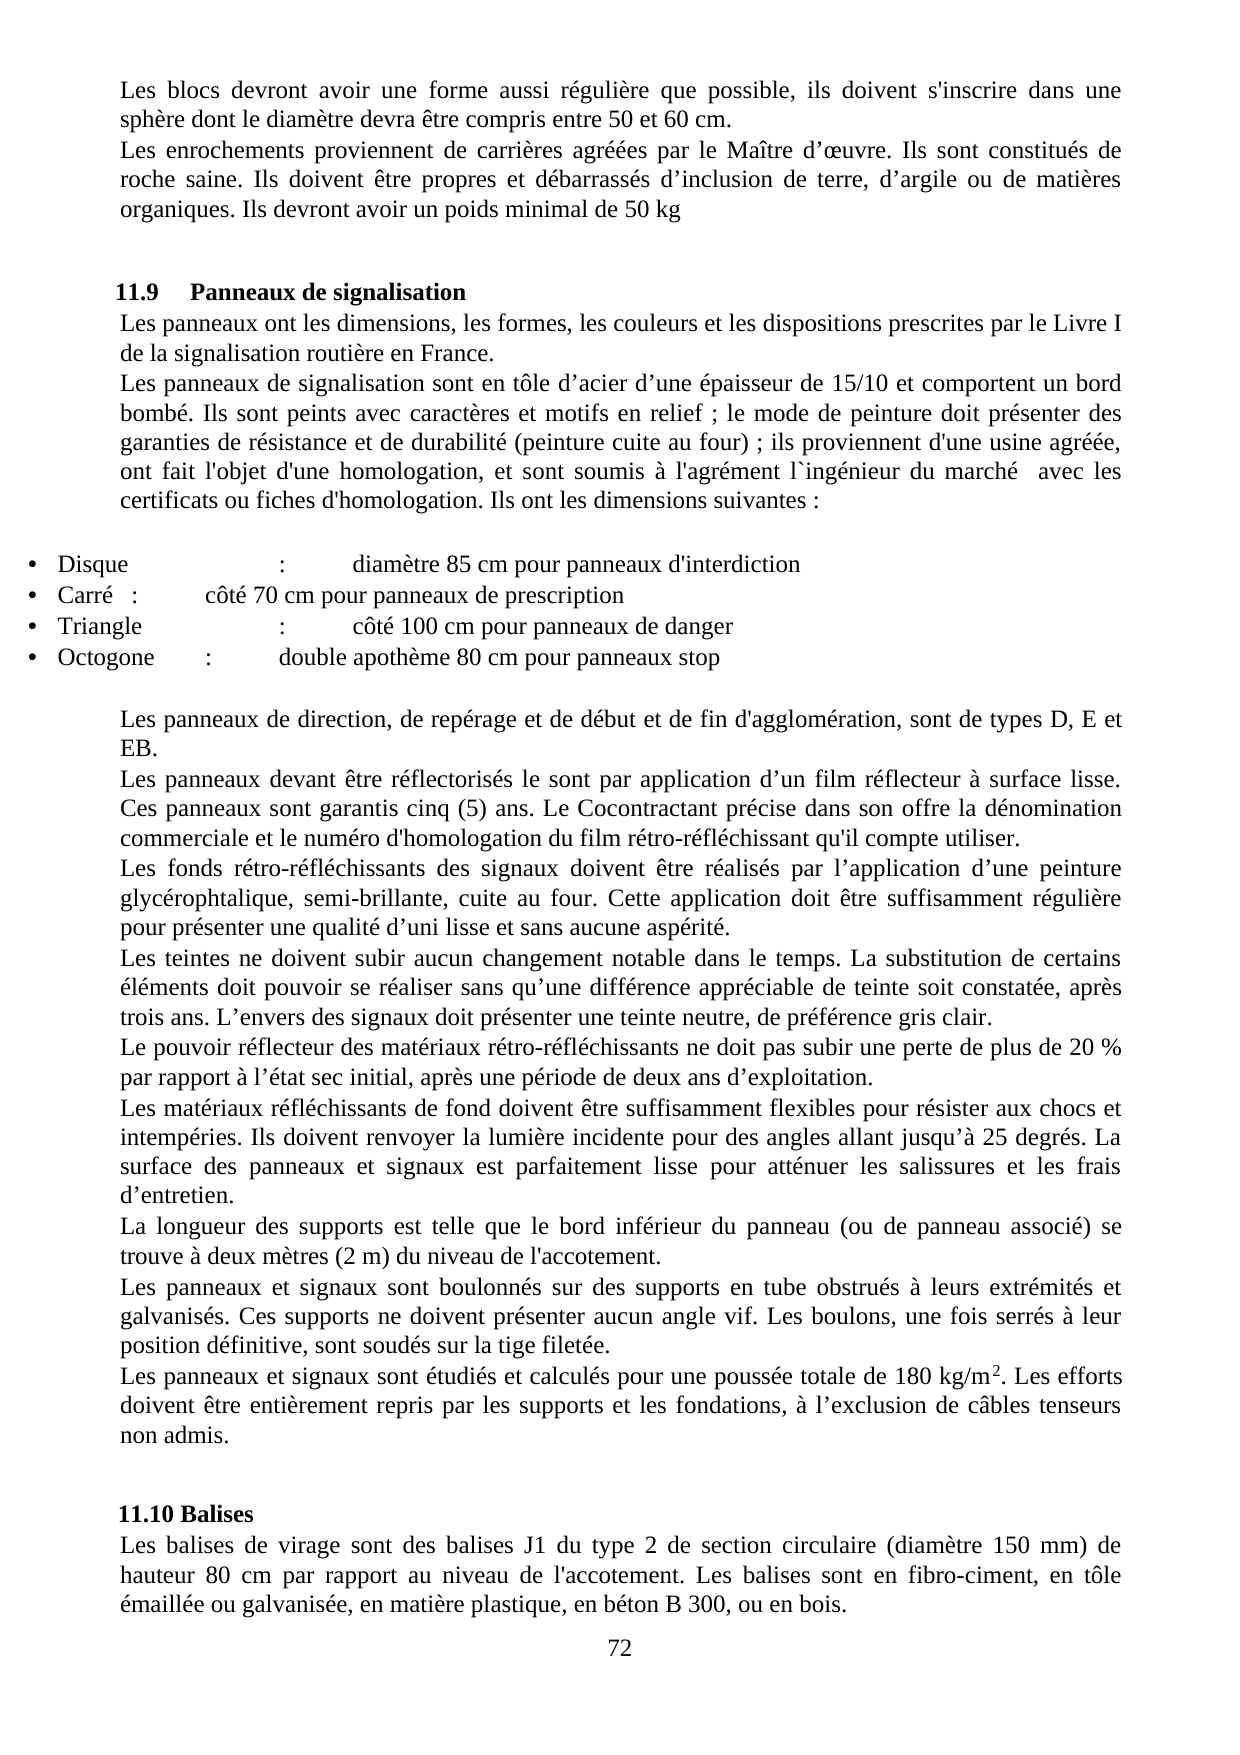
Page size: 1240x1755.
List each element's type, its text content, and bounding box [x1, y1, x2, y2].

list Octogone : double apothème 80 cm pour panneaux stop [28, 642, 1123, 671]
text Les blocs devront avoir une forme aussi régulière que possible, ils doivent s'inscrire dans une sphère dont le diamètre devra être compris entre 50 et 60 cm. [120, 75, 1123, 133]
text Les teintes ne doivent subir aucun changement notable dans le temps. La substitution de certains éléments doit pouvoir se réaliser sans qu’une différence appréciable de teinte soit constatée, après trois ans. L’envers des signaux doit présenter une teinte neutre, de préférence gris clair. [120, 943, 1123, 1030]
text Les panneaux et signaux sont étudiés et calculés pour une poussée totale de 180 kg/m2. Les efforts doivent être entièrement repris par les supports et les fondations, à l’exclusion de câbles tenseurs non admis. [120, 1361, 1123, 1448]
text 11.9 Panneaux de signalisation [57, 277, 1183, 306]
list Carré : côté 70 cm pour panneaux de prescription [28, 580, 1123, 609]
text Les panneaux de signalisation sont en tôle d’acier d’une épaisseur de 15/10 et comportent un bord bombé. Ils sont peints avec caractères et motifs en relief ; le mode de peinture doit présenter des garanties de résistance et de durabilité (peinture cuite au four) ; ils proviennent d'une usine agréée, ont fait l'objet d'une homologation, et sont soumis à l'agrément l`ingénieur du marché avec les certificats ou fiches d'homologation. Ils ont les dimensions suivantes : [120, 368, 1123, 514]
text La longueur des supports est telle que le bord inférieur du panneau (ou de panneau associé) se trouve à deux mètres (2 m) du niveau de l'accotement. [120, 1211, 1123, 1269]
text Les panneaux et signaux sont boulonnés sur des supports en tube obstrués à leurs extrémités et galvanisés. Ces supports ne doivent présenter aucun angle vif. Les boulons, une fois serrés à leur position définitive, sont soudés sur la tige filetée. [120, 1272, 1123, 1359]
text Les panneaux ont les dimensions, les formes, les couleurs et les dispositions prescrites par le Livre I de la signalisation routière en France. [120, 308, 1123, 366]
text Les fonds rétro-réfléchissants des signaux doivent être réalisés par l’application d’une peinture glycérophtalique, semi-brillante, cuite au four. Cette application doit être suffisamment régulière pour présenter une qualité d’uni lisse et sans aucune aspérité. [120, 853, 1123, 941]
text 11.10 Balises [118, 1499, 1123, 1528]
list Triangle : côté 100 cm pour panneaux de danger [28, 611, 1123, 640]
text Les panneaux de direction, de repérage et de début et de fin d'agglomération, sont de types D, E et EB. [120, 704, 1123, 762]
list Disque : diamètre 85 cm pour panneaux d'interdiction [28, 549, 1123, 578]
text Les matériaux réfléchissants de fond doivent être suffisamment flexibles pour résister aux chocs et intempéries. Ils doivent renvoyer la lumière incidente pour des angles allant jusqu’à 25 degrés. La surface des panneaux et signaux est parfaitement lisse pour atténuer les salissures et les frais d’entretien. [120, 1093, 1123, 1209]
text Les balises de virage sont des balises J1 du type 2 de section circulaire (diamètre 150 mm) de hauteur 80 cm par rapport au niveau de l'accotement. Les balises sont en fibro-ciment, en tôle émaillée ou galvanisée, en matière plastique, en béton B 300, ou en bois. [120, 1530, 1123, 1618]
text Le pouvoir réflecteur des matériaux rétro-réfléchissants ne doit pas subir une perte de plus de 20 % par rapport à l’état sec initial, après une période de deux ans d’exploitation. [120, 1032, 1123, 1091]
text Les panneaux devant être réflectorisés le sont par application d’un film réflecteur à surface lisse. Ces panneaux sont garantis cinq (5) ans. Le Cocontractant précise dans son offre la dénomination commerciale et le numéro d'homologation du film rétro-réfléchissant qu'il compte utiliser. [120, 764, 1123, 851]
text Les enrochements proviennent de carrières agréées par le Maître d’œuvre. Ils sont constitués de roche saine. Ils doivent être propres et débarrassés d’inclusion de terre, d’argile ou de matières organiques. Ils devront avoir un poids minimal de 50 kg [120, 135, 1123, 222]
